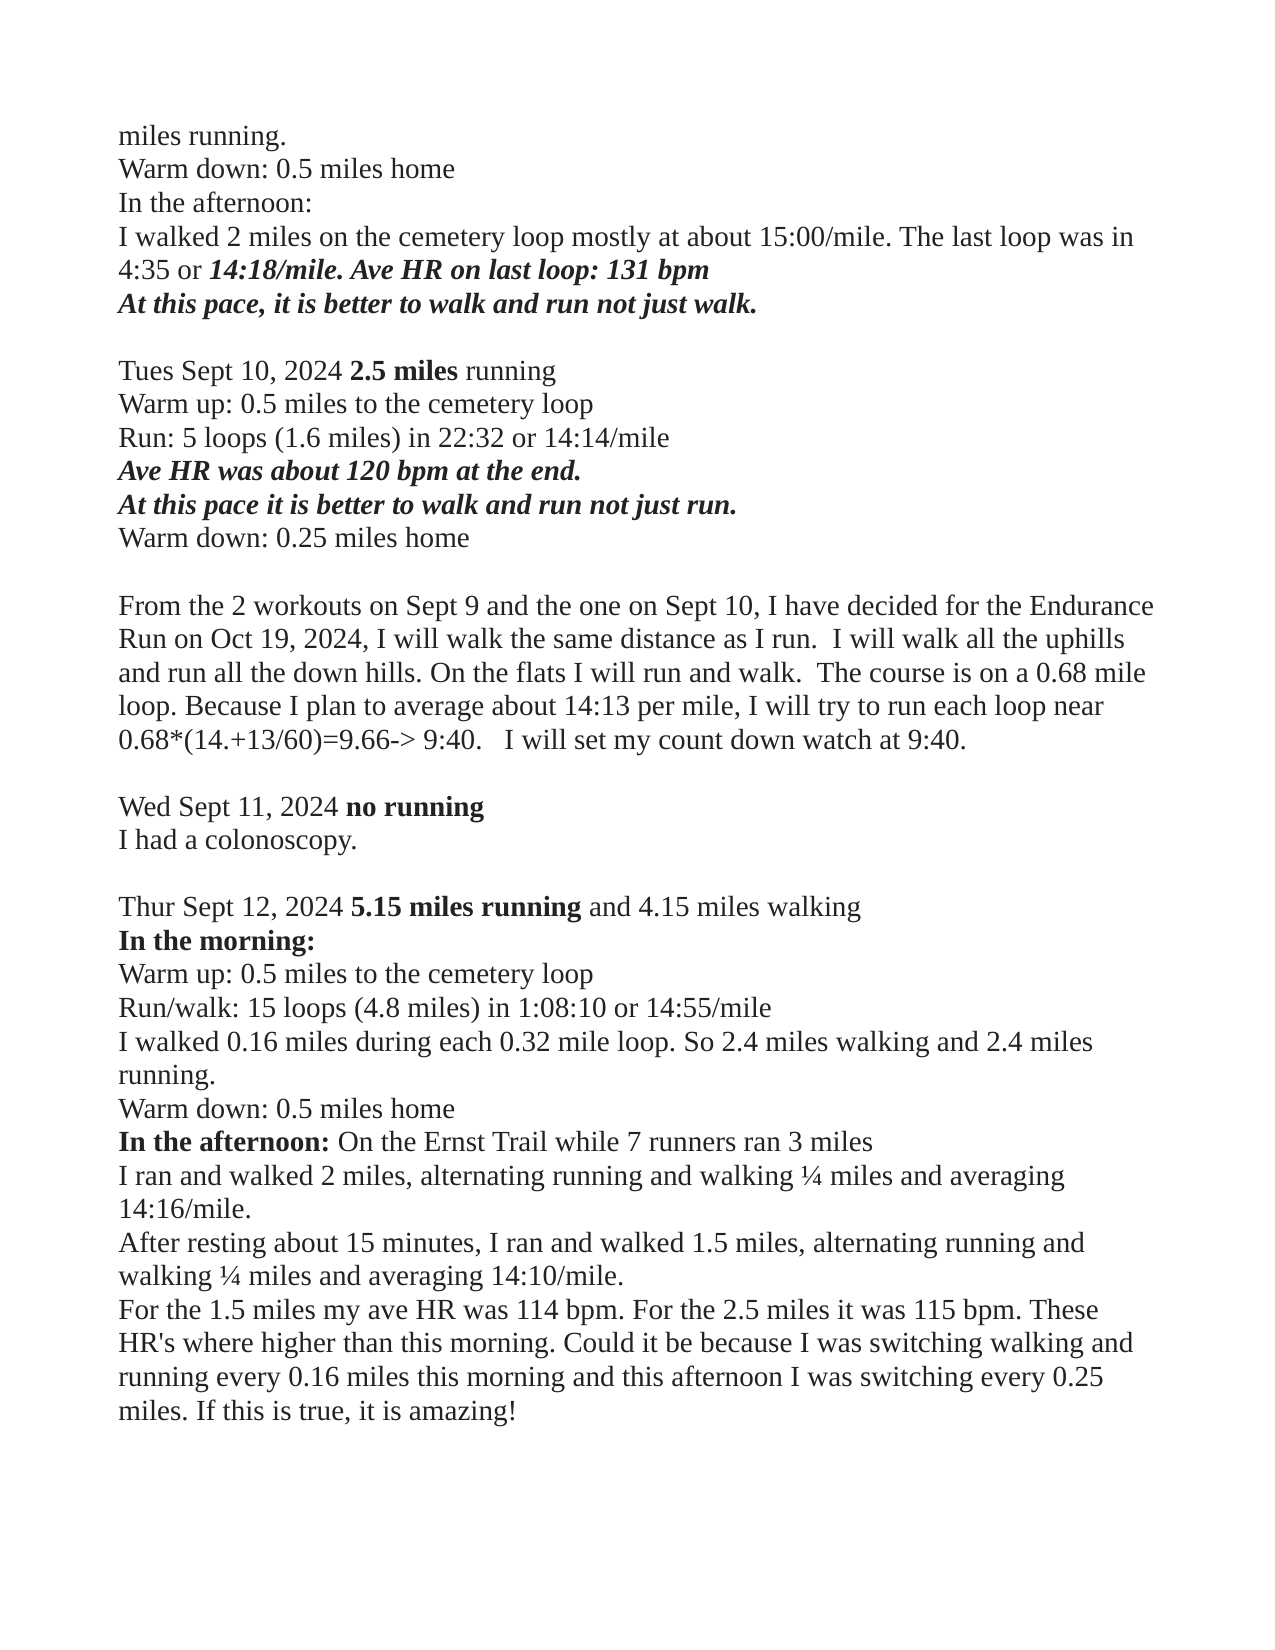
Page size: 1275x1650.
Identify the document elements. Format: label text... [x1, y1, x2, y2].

text For the 1.5 miles my ave HR was 114 bpm. For the 2.5 miles it was 115 bpm. These HR's where higher than this morning. Could it be because I was switching walking and running every 0.16 miles this morning and this afternoon I was switching every 0.25 miles. If this is true, it is amazing! [118, 1292, 1161, 1426]
text Run/walk: 15 loops (4.8 miles) in 1:08:10 or 14:55/mile [118, 990, 1161, 1024]
text Warm down: 0.25 miles home [118, 521, 1161, 554]
text In the afternoon: On the Ernst Trail while 7 runners ran 3 miles [118, 1124, 1161, 1158]
text Thur Sept 12, 2024 5.15 miles running and 4.15 miles walking [118, 889, 1161, 923]
text Warm up: 0.5 miles to the cemetery loop [118, 386, 1161, 420]
text Run: 5 loops (1.6 miles) in 22:32 or 14:14/mile [118, 420, 1161, 453]
text At this pace it is better to walk and run not just run. [118, 487, 1161, 521]
text I walked 2 miles on the cemetery loop mostly at about 15:00/mile. The last loop was in 4:35 or 14:18/mile. Ave HR on last loop: 131 bpm [118, 219, 1161, 286]
text Warm down: 0.5 miles home [118, 1091, 1161, 1124]
text I had a colonoscopy. [118, 822, 1161, 856]
text After resting about 15 minutes, I ran and walked 1.5 miles, alternating running and walking ¼ miles and averaging 14:10/mile. [118, 1225, 1161, 1292]
text In the morning: [118, 923, 1161, 957]
text From the 2 workouts on Sept 9 and the one on Sept 10, I have decided for the Endurance Run on Oct 19, 2024, I will walk the same distance as I run. I will walk all the uphills and run all the down hills. On the flats I will run and walk. The course is on a 0.68 mile loop. Because I plan to average about 14:13 per mile, I will try to run each loop near 0.68*(14.+13/60)=9.66-> 9:40. I will set my count down watch at 9:40. [118, 588, 1161, 755]
text miles running. [118, 118, 1161, 152]
text Warm up: 0.5 miles to the cemetery loop [118, 957, 1161, 990]
text Warm down: 0.5 miles home [118, 152, 1161, 185]
text Tues Sept 10, 2024 2.5 miles running [118, 353, 1161, 386]
text In the afternoon: [118, 185, 1161, 219]
text Wed Sept 11, 2024 no running [118, 789, 1161, 822]
text I walked 0.16 miles during each 0.32 mile loop. So 2.4 miles walking and 2.4 miles running. [118, 1024, 1161, 1091]
text I ran and walked 2 miles, alternating running and walking ¼ miles and averaging 14:16/mile. [118, 1158, 1161, 1225]
text Ave HR was about 120 bpm at the end. [118, 453, 1161, 487]
text At this pace, it is better to walk and run not just walk. [118, 286, 1161, 319]
